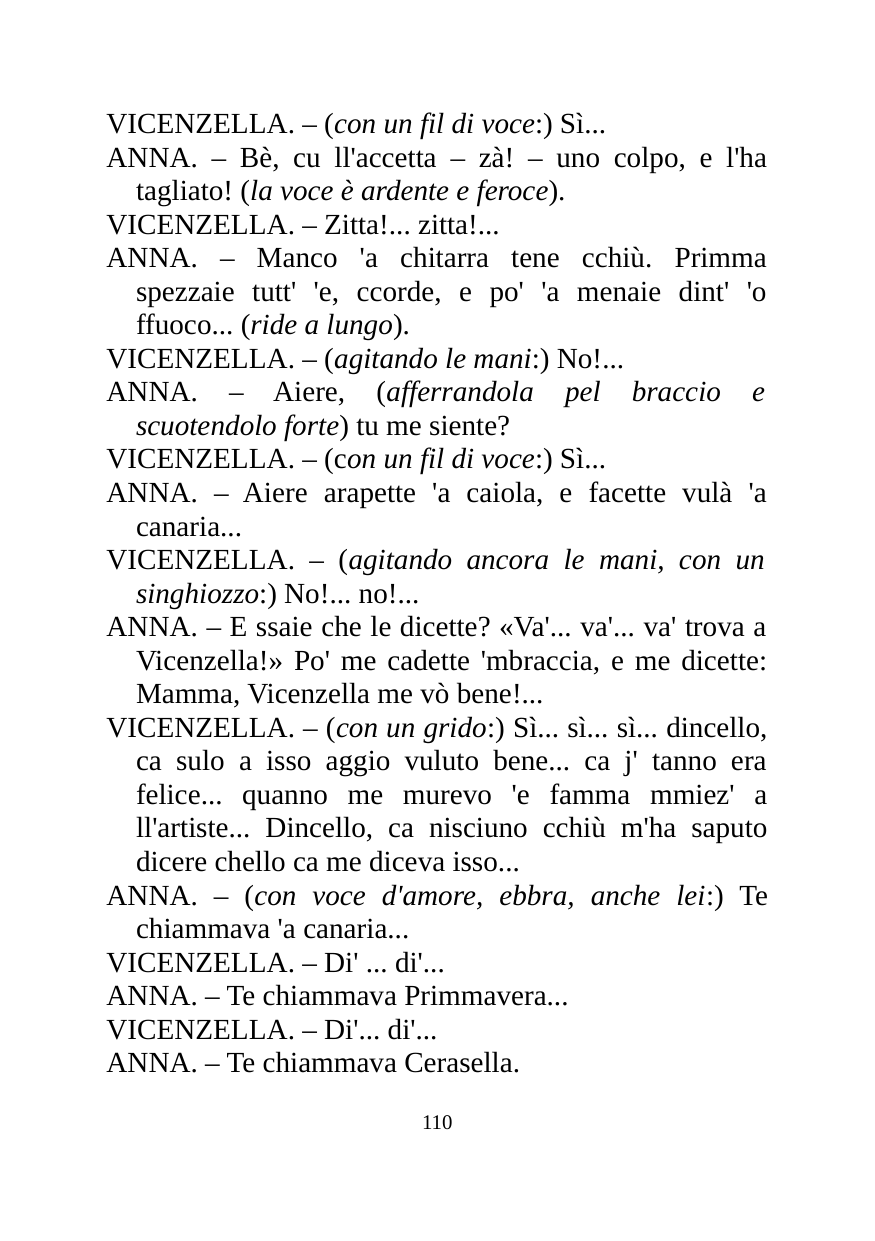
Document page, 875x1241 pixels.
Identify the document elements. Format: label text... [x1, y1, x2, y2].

text ANNA. – Te chiammava Cerasella. [106, 1045, 768, 1079]
text VICENZELLA. – (con un grido:) Sì... sì... sì... dincello, ca sulo a isso aggio vuluto bene... ca j' tanno era felice... quanno me murevo 'e famma mmiez' a ll'artiste... Dincello, ca nisciuno cchiù m'ha saputo dicere chello ca me diceva isso... [106, 710, 768, 878]
text ANNA. – Manco 'a chitarra tene cchiù. Primma spezzaie tutt' 'e, ccorde, e po' 'a menaie dint' 'o ffuoco... (ride a lungo). [106, 240, 768, 341]
text ANNA. – Bè, cu ll'accetta – zà! – uno colpo, e l'ha tagliato! (la voce è ardente e feroce). [106, 140, 768, 207]
text VICENZELLA. – (agitando ancora le mani, con un singhiozzo:) No!... no!... [106, 542, 768, 609]
text ANNA. – E ssaie che le dicette? «Va'... va'... va' trova a Vicenzella!» Po' me cadette 'mbraccia, e me dicette: Mamma, Vicenzella me vò bene!... [106, 609, 768, 710]
text ANNA. – Aiere, (afferrandola pel braccio e scuotendolo forte) tu me siente? [106, 374, 768, 442]
text VICENZELLA. – Zitta!... zitta!... [106, 207, 768, 240]
text ANNA. – Aiere arapette 'a caiola, e facette vulà 'a canaria... [106, 475, 768, 542]
text VICENZELLA. – Di'... di'... [106, 1012, 768, 1045]
text VICENZELLA. – (con un fil di voce:) Sì... [106, 106, 768, 140]
text VICENZELLA. – (agitando le mani:) No!... [106, 341, 768, 374]
text ANNA. – (con voce d'amore, ebbra, anche lei:) Te chiammava 'a canaria... [106, 878, 768, 945]
text VICENZELLA. – (con un fil di voce:) Sì... [106, 442, 768, 475]
text VICENZELLA. – Di' ... di'... [106, 945, 768, 978]
text ANNA. – Te chiammava Primmavera... [106, 978, 768, 1012]
